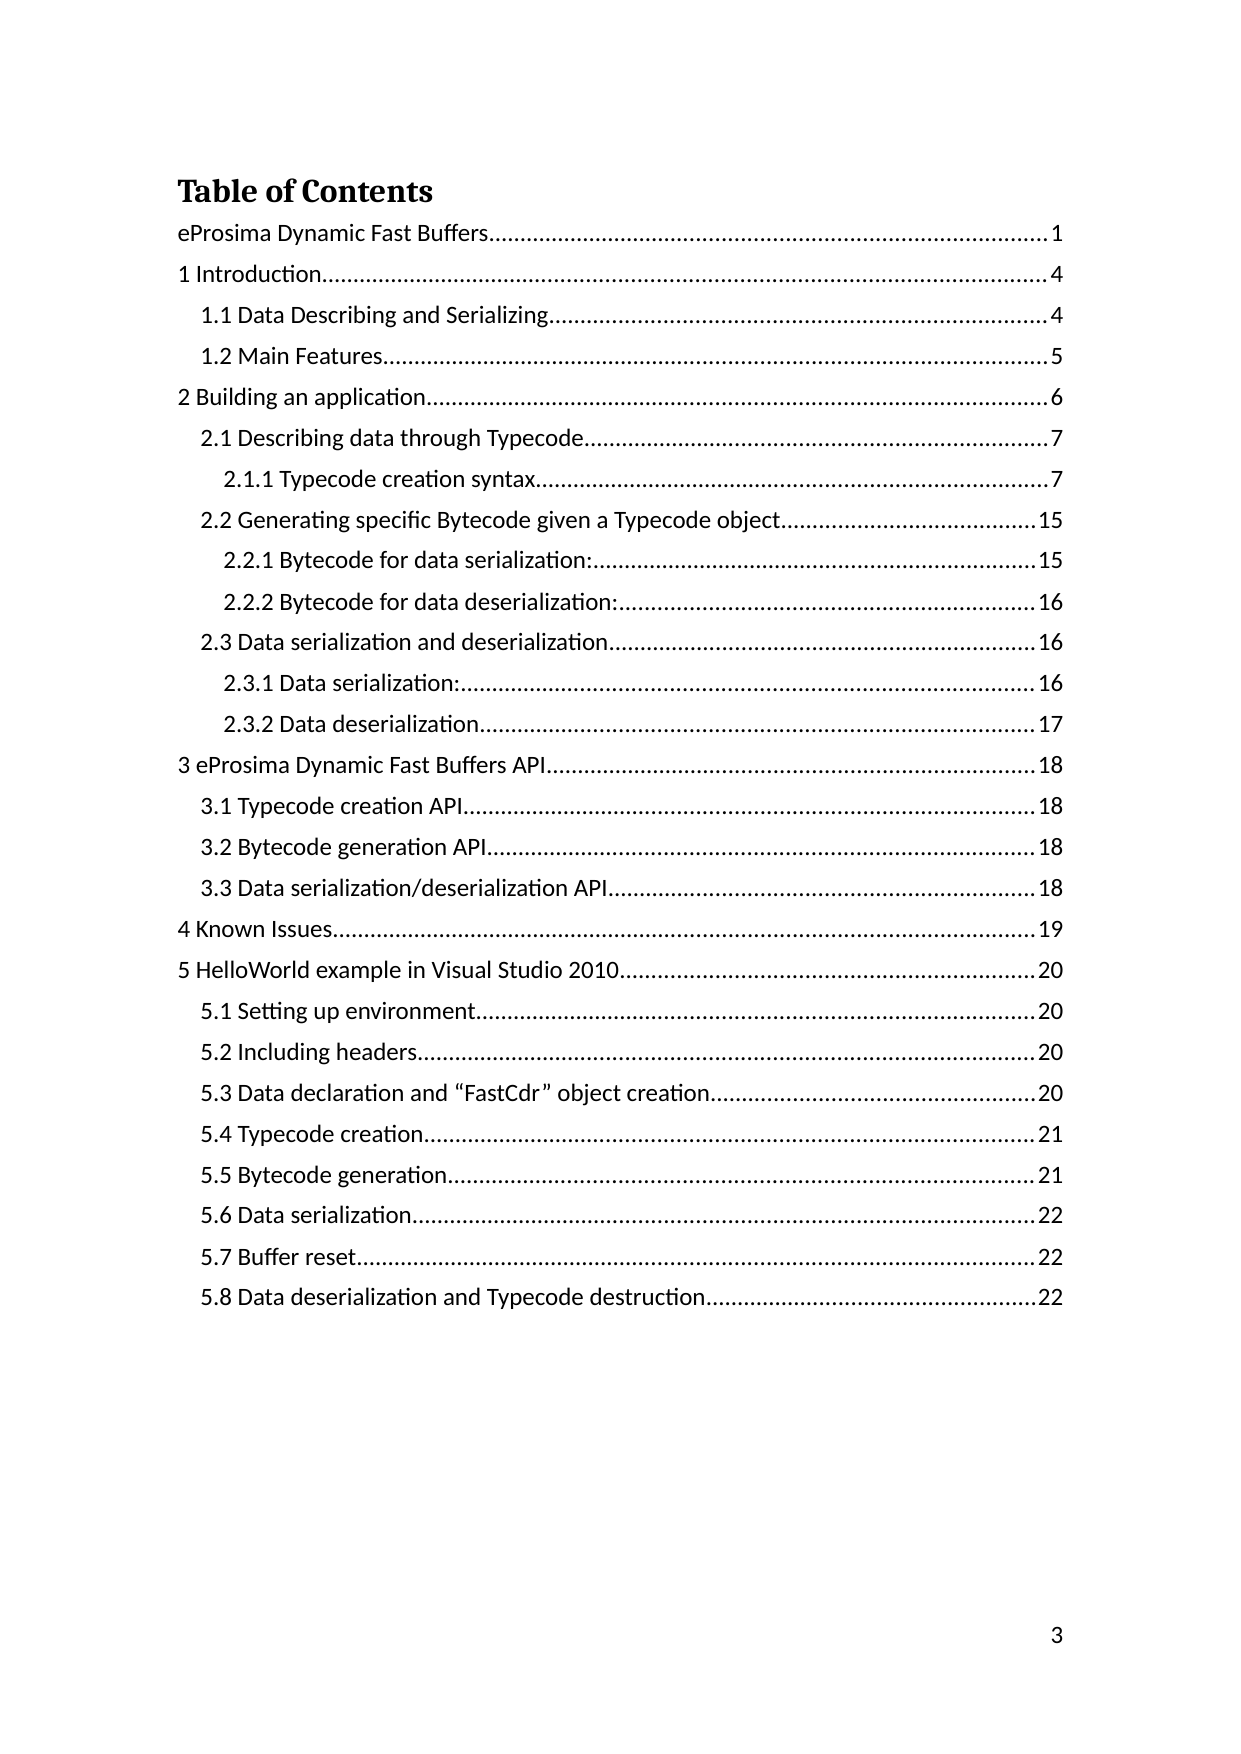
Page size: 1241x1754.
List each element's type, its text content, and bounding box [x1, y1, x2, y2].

text 2.2.1 Bytecode for data serialization: 15 [223, 545, 1063, 575]
text 5.8 Data deserialization and Typecode destruction 22 [200, 1282, 1063, 1312]
text 2.3 Data serialization and deserialization 16 [200, 627, 1063, 657]
text 2.3.1 Data serialization: 16 [223, 667, 1063, 698]
text 2.2.2 Bytecode for data deserialization: 16 [223, 586, 1063, 616]
text 1.1 Data Describing and Serializing 4 [200, 299, 1063, 329]
text 3 eProsima Dynamic Fast Buffers API 18 [177, 749, 1063, 780]
text 1 Introduction 4 [177, 258, 1063, 289]
text 5 HelloWorld example in Visual Studio 2010 20 [177, 954, 1063, 984]
text 2.2 Generating specific Bytecode given a Typecode object 15 [200, 504, 1063, 534]
text 2.3.2 Data deserialization 17 [223, 708, 1063, 739]
text 5.7 Buffer reset 22 [200, 1241, 1063, 1271]
text eProsima Dynamic Fast Buffers 1 [177, 217, 1063, 248]
text 4 Known Issues 19 [177, 913, 1063, 944]
text 5.5 Bytecode generation 21 [200, 1159, 1063, 1189]
text 2.1 Describing data through Typecode 7 [200, 422, 1063, 452]
text 5.2 Including headers 20 [200, 1036, 1063, 1066]
text 2.1.1 Typecode creation syntax 7 [223, 463, 1063, 493]
text 3.3 Data serialization/deserialization API 18 [200, 872, 1063, 903]
text 5.6 Data serialization 22 [200, 1200, 1063, 1230]
text 5.3 Data declaration and “FastCdr” object creation 20 [200, 1077, 1063, 1107]
text 2 Building an application 6 [177, 381, 1063, 411]
text 3.1 Typecode creation API 18 [200, 790, 1063, 821]
subtitle Table of Contents [177, 173, 1063, 211]
text 5.1 Setting up environment 20 [200, 995, 1063, 1026]
text 1.2 Main Features 5 [200, 340, 1063, 371]
text 5.4 Typecode creation 21 [200, 1118, 1063, 1148]
text 3.2 Bytecode generation API 18 [200, 831, 1063, 862]
